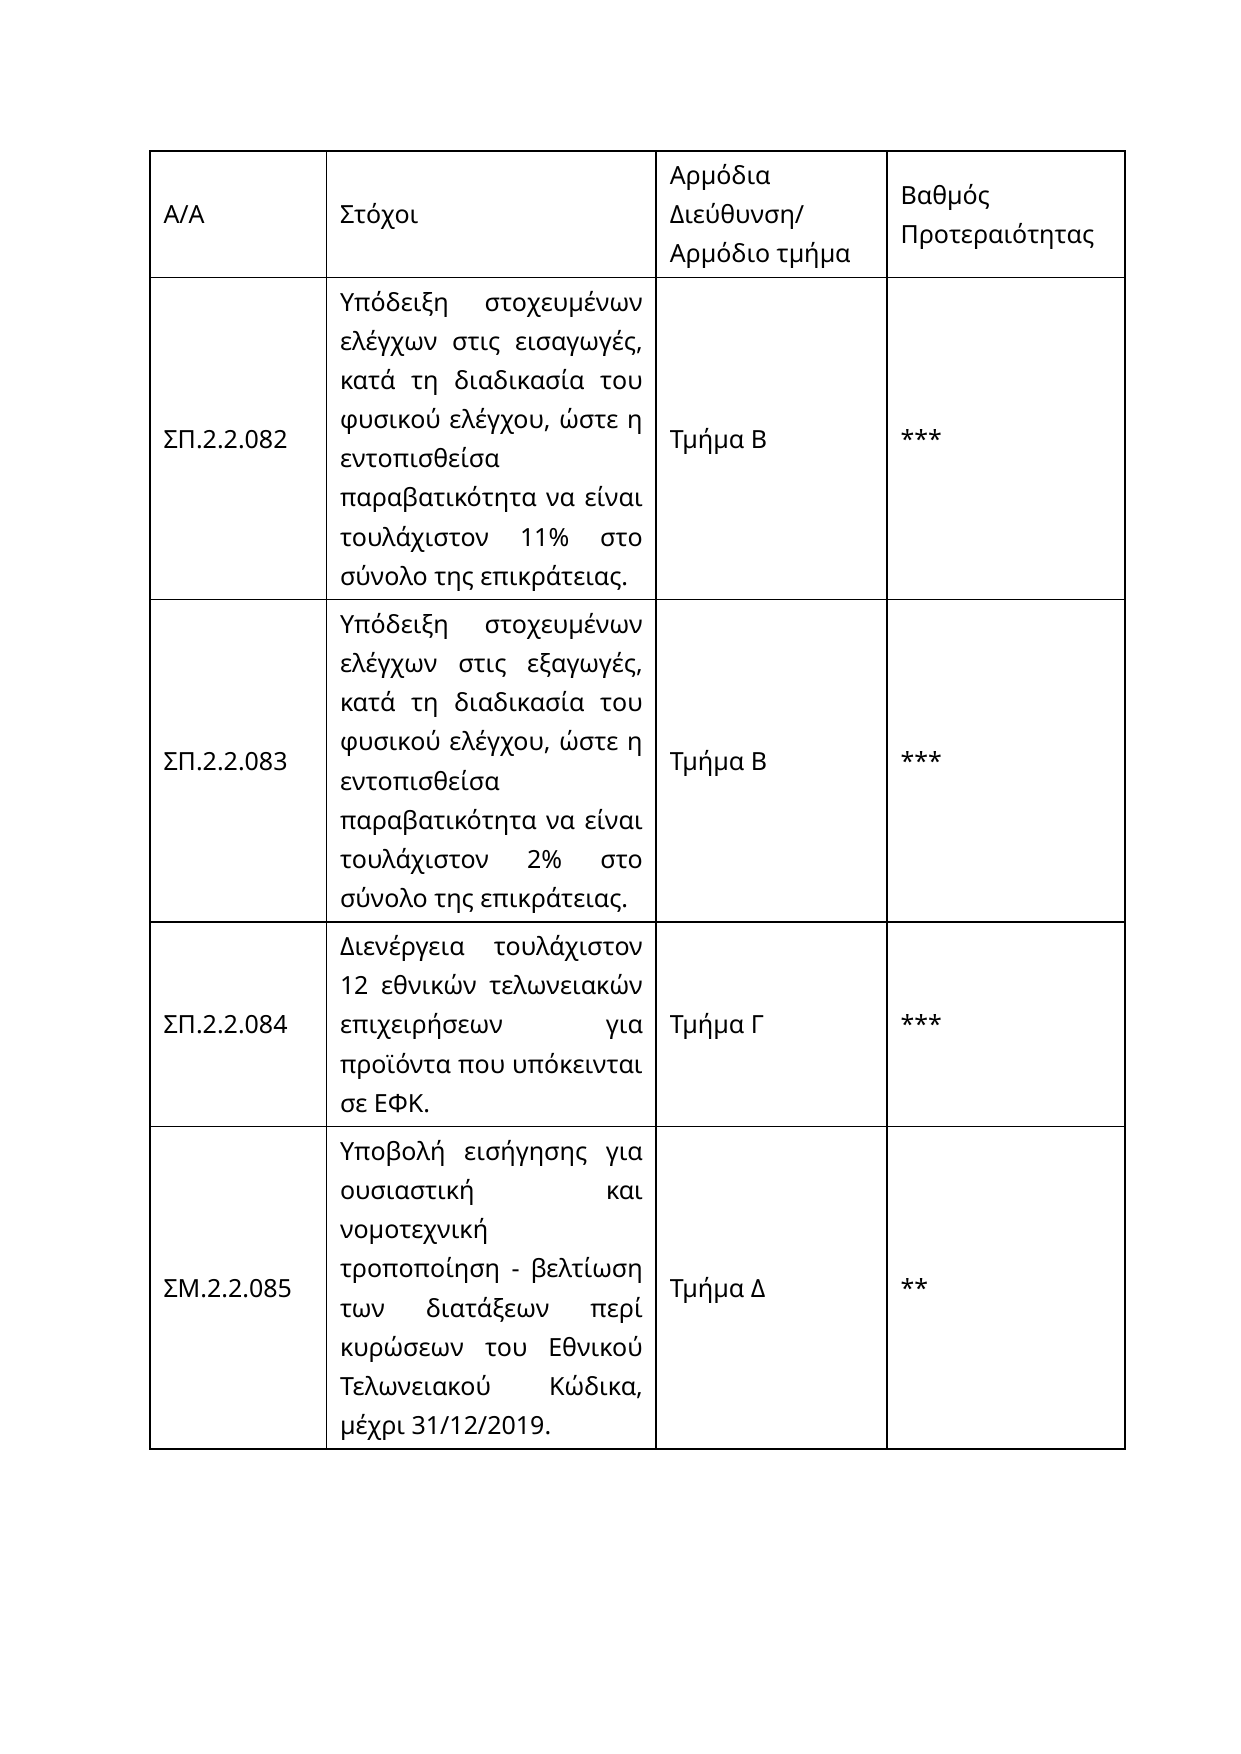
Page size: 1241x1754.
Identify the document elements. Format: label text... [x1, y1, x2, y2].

table_cell Στόχοι [327, 152, 655, 276]
table_cell Βαθμός Προτεραιότητας [888, 152, 1124, 276]
table_cell Τμήμα Δ [657, 1127, 886, 1448]
table_cell Αρμόδια Διεύθυνση/ Αρμόδιο τμήμα [657, 152, 886, 276]
table_cell ΣΜ.2.2.085 [151, 1127, 326, 1448]
table_cell *** [888, 600, 1124, 921]
table_cell ΣΠ.2.2.082 [151, 278, 326, 599]
table_cell *** [888, 923, 1124, 1126]
table_cell Υπόδειξη στοχευμένων ελέγχων στις εξαγωγές, κατά τη διαδικασία του φυσικού ελέγχου, ώστε η εντοπισθείσα παραβατικότητα να είναι τουλάχιστον 2% στο σύνολο της επικράτειας. [327, 600, 655, 921]
table_cell *** [888, 278, 1124, 599]
table_cell Α/Α [151, 152, 326, 276]
table_cell Τμήμα Β [657, 278, 886, 599]
table_cell ΣΠ.2.2.084 [151, 923, 326, 1126]
table_cell Τμήμα Β [657, 600, 886, 921]
table_cell Υποβολή εισήγησης για ουσιαστική και νομοτεχνική τροποποίηση - βελτίωση των διατάξεων περί κυρώσεων του Εθνικού Τελωνειακού Κώδικα, μέχρι 31/12/2019. [327, 1127, 655, 1448]
table_cell Τμήμα Γ [657, 923, 886, 1126]
table_cell Υπόδειξη στοχευμένων ελέγχων στις εισαγωγές, κατά τη διαδικασία του φυσικού ελέγχου, ώστε η εντοπισθείσα παραβατικότητα να είναι τουλάχιστον 11% στο σύνολο της επικράτειας. [327, 278, 655, 599]
table_cell Διενέργεια τουλάχιστον 12 εθνικών τελωνειακών επιχειρήσεων για προϊόντα που υπόκεινται σε ΕΦΚ. [327, 923, 655, 1126]
table_cell ΣΠ.2.2.083 [151, 600, 326, 921]
table_cell ** [888, 1127, 1124, 1448]
